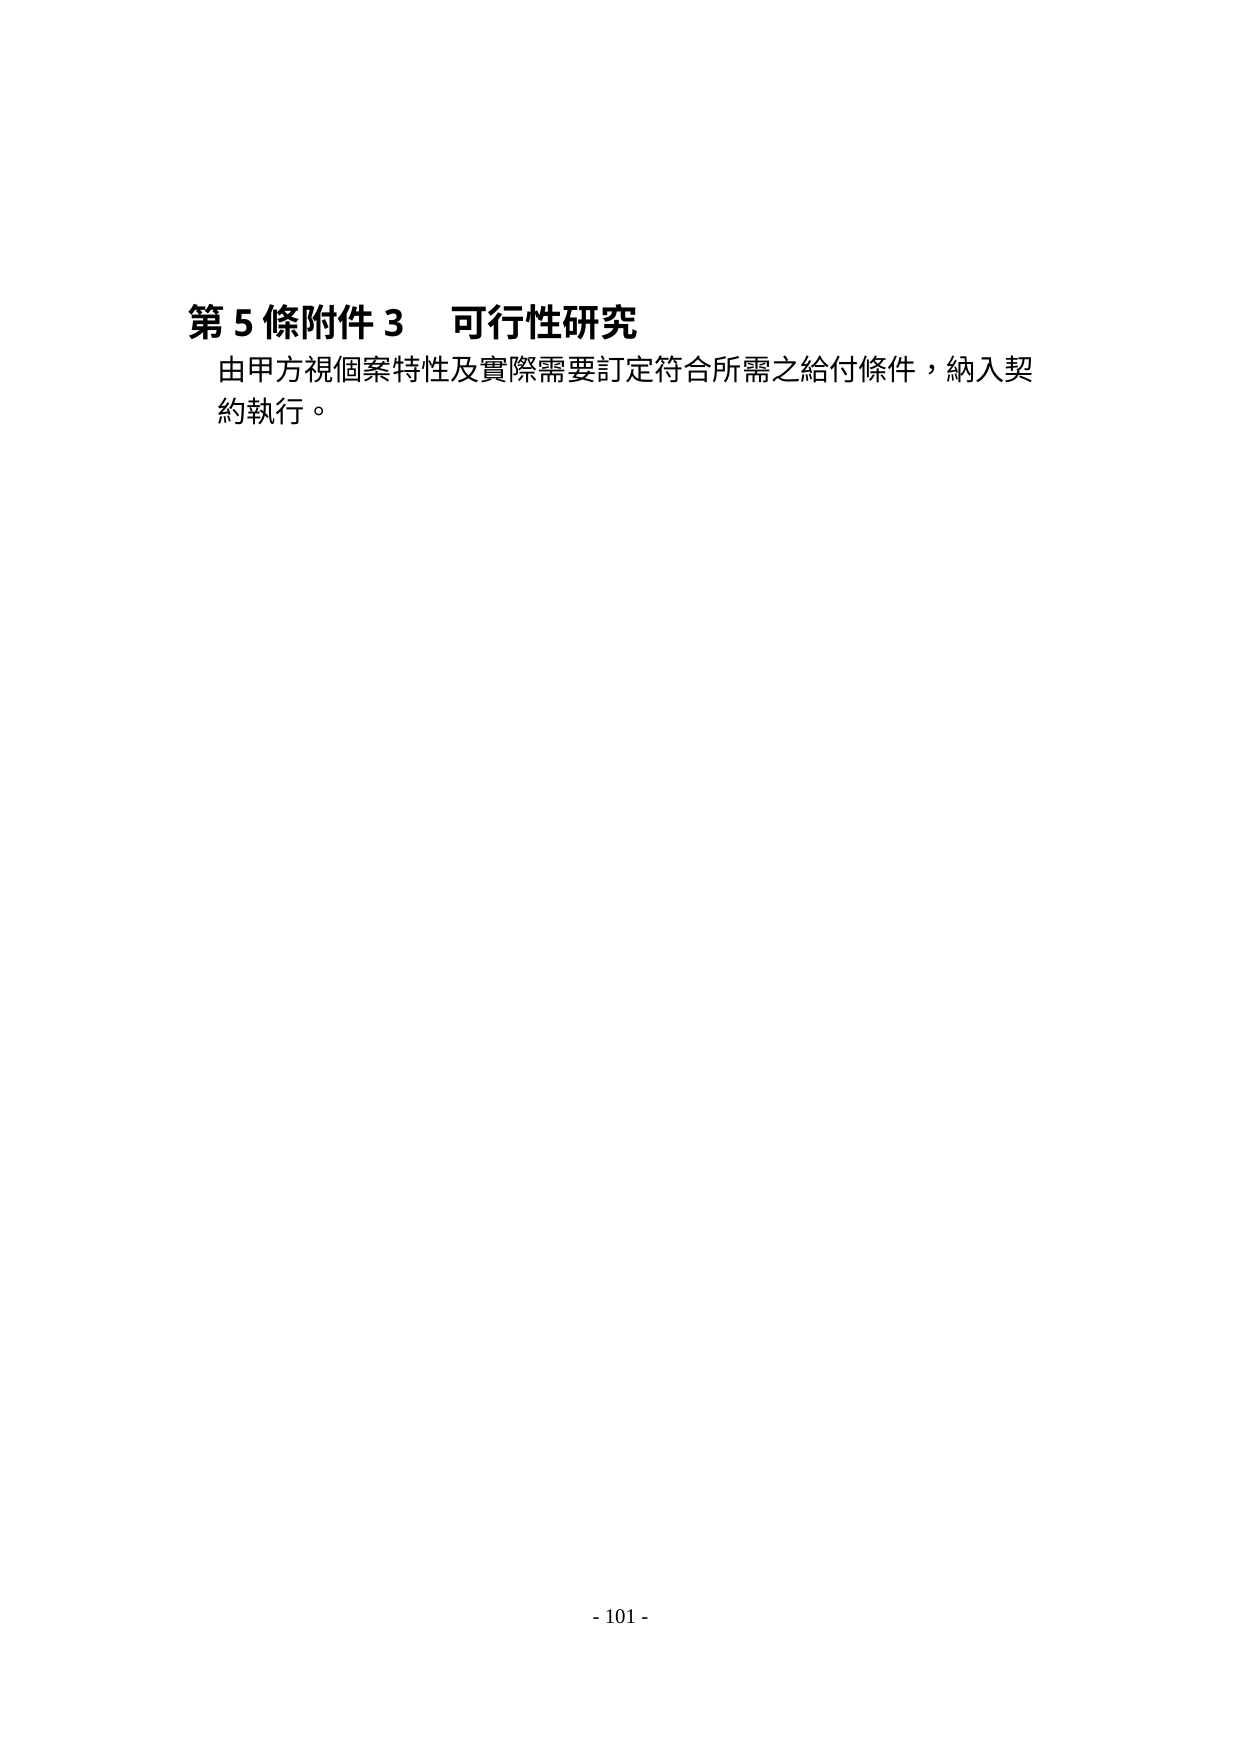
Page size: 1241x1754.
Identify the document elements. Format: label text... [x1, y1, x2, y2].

text 第5條附件3 可行性研究 [187, 295, 1053, 347]
text 由甲方視個案特性及實際需要訂定符合所需之給付條件，納入契約執行。 [217, 347, 1053, 431]
